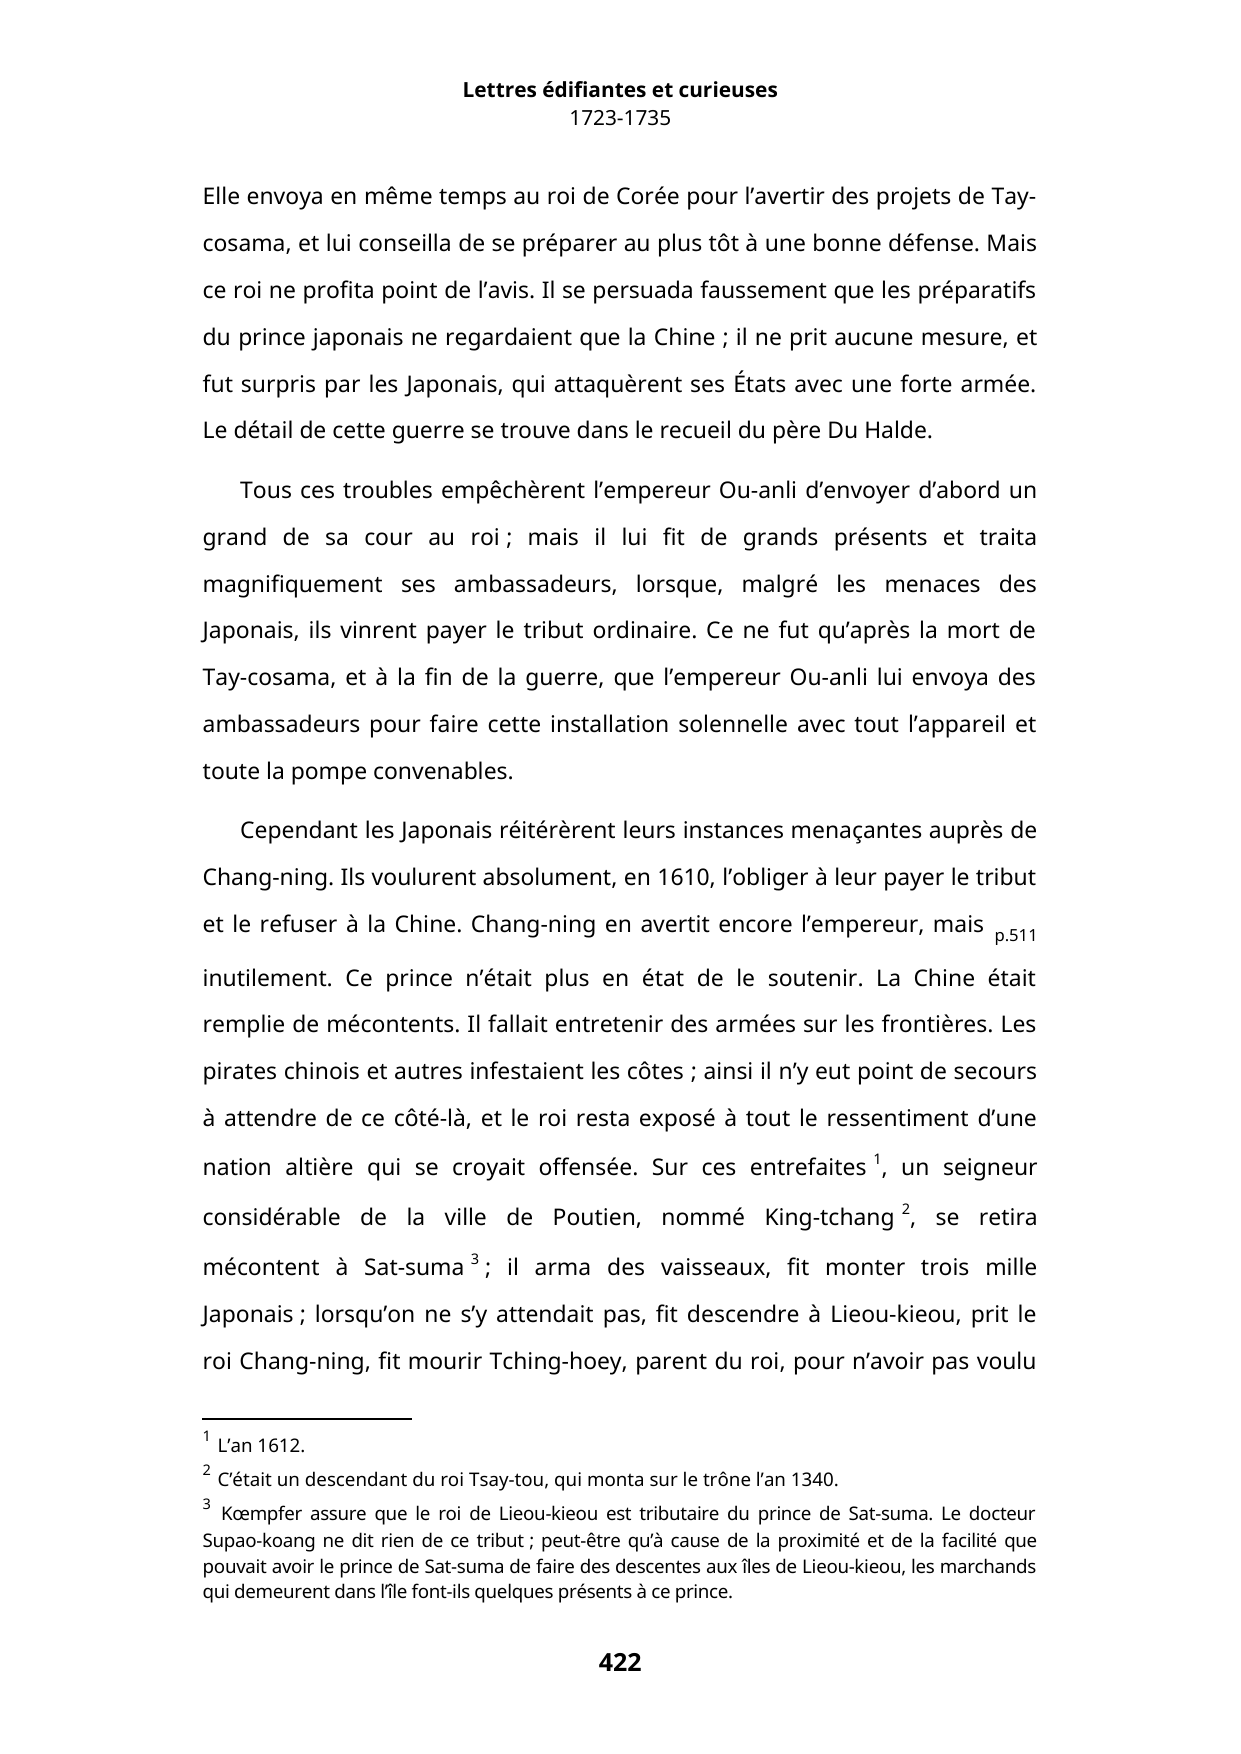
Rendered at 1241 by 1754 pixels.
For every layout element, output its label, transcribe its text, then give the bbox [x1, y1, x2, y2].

text C’était un descendant du roi Tsay-tou, qui monta sur le trône l’an 1340. [202, 1459, 1038, 1493]
text Tous ces troubles empêchèrent l’empereur Ou-anli d’envoyer d’abord un grand de sa cour au roi ; mais il lui fit de grands présents et traita magnifiquement ses ambassadeurs, lorsque, malgré les menaces des Japonais, ils vinrent payer le tribut ordinaire. Ce ne fut qu’après la mort de Tay-cosama, et à la fin de la guerre, que l’empereur Ou-anli lui envoya des ambassadeurs pour faire cette installation solennelle avec tout l’appareil et toute la pompe convenables. [202, 474, 1038, 786]
text L’an 1612. [202, 1425, 1038, 1459]
text Kœmpfer assure que le roi de Lieou-kieou est tributaire du prince de Sat-suma. Le docteur Supao-koang ne dit rien de ce tribut ; peut-être qu’à cause de la proximité et de la facilité que pouvait avoir le prince de Sat-suma de faire des descentes aux îles de Lieou-kieou, les marchands qui demeurent dans l’île font-ils quelques présents à ce prince. [202, 1493, 1038, 1604]
text Cependant les Japonais réitérèrent leurs instances menaçantes auprès de Chang-ning. Ils voulurent absolument, en 1610, l’obliger à leur payer le tribut et le refuser à la Chine. Chang-ning en avertit encore l’empereur, mais p.511 inutilement. Ce prince n’était plus en état de le soutenir. La Chine était remplie de mécontents. Il fallait entretenir des armées sur les frontières. Les pirates chinois et autres infestaient les côtes ; ainsi il n’y eut point de secours à attendre de ce côté-là, et le roi resta exposé à tout le ressentiment d’une nation altière qui se croyait offensée. Sur ces entrefaites , un seigneur considérable de la ville de Poutien, nommé King-tchang , se retira mécontent à Sat-suma ; il arma des vaisseaux, fit monter trois mille Japonais ; lorsqu’on ne s’y attendait pas, fit descendre à Lieou-kieou, prit le roi Chang-ning, fit mourir Tching-hoey, parent du roi, pour n’avoir pas voulu [202, 814, 1038, 1376]
text Elle envoya en même temps au roi de Corée pour l’avertir des projets de Tay-cosama, et lui conseilla de se préparer au plus tôt à une bonne défense. Mais ce roi ne profita point de l’avis. Il se persuada faussement que les préparatifs du prince japonais ne regardaient que la Chine ; il ne prit aucune mesure, et fut surpris par les Japonais, qui attaquèrent ses États avec une forte armée. Le détail de cette guerre se trouve dans le recueil du père Du Halde. [202, 180, 1038, 446]
